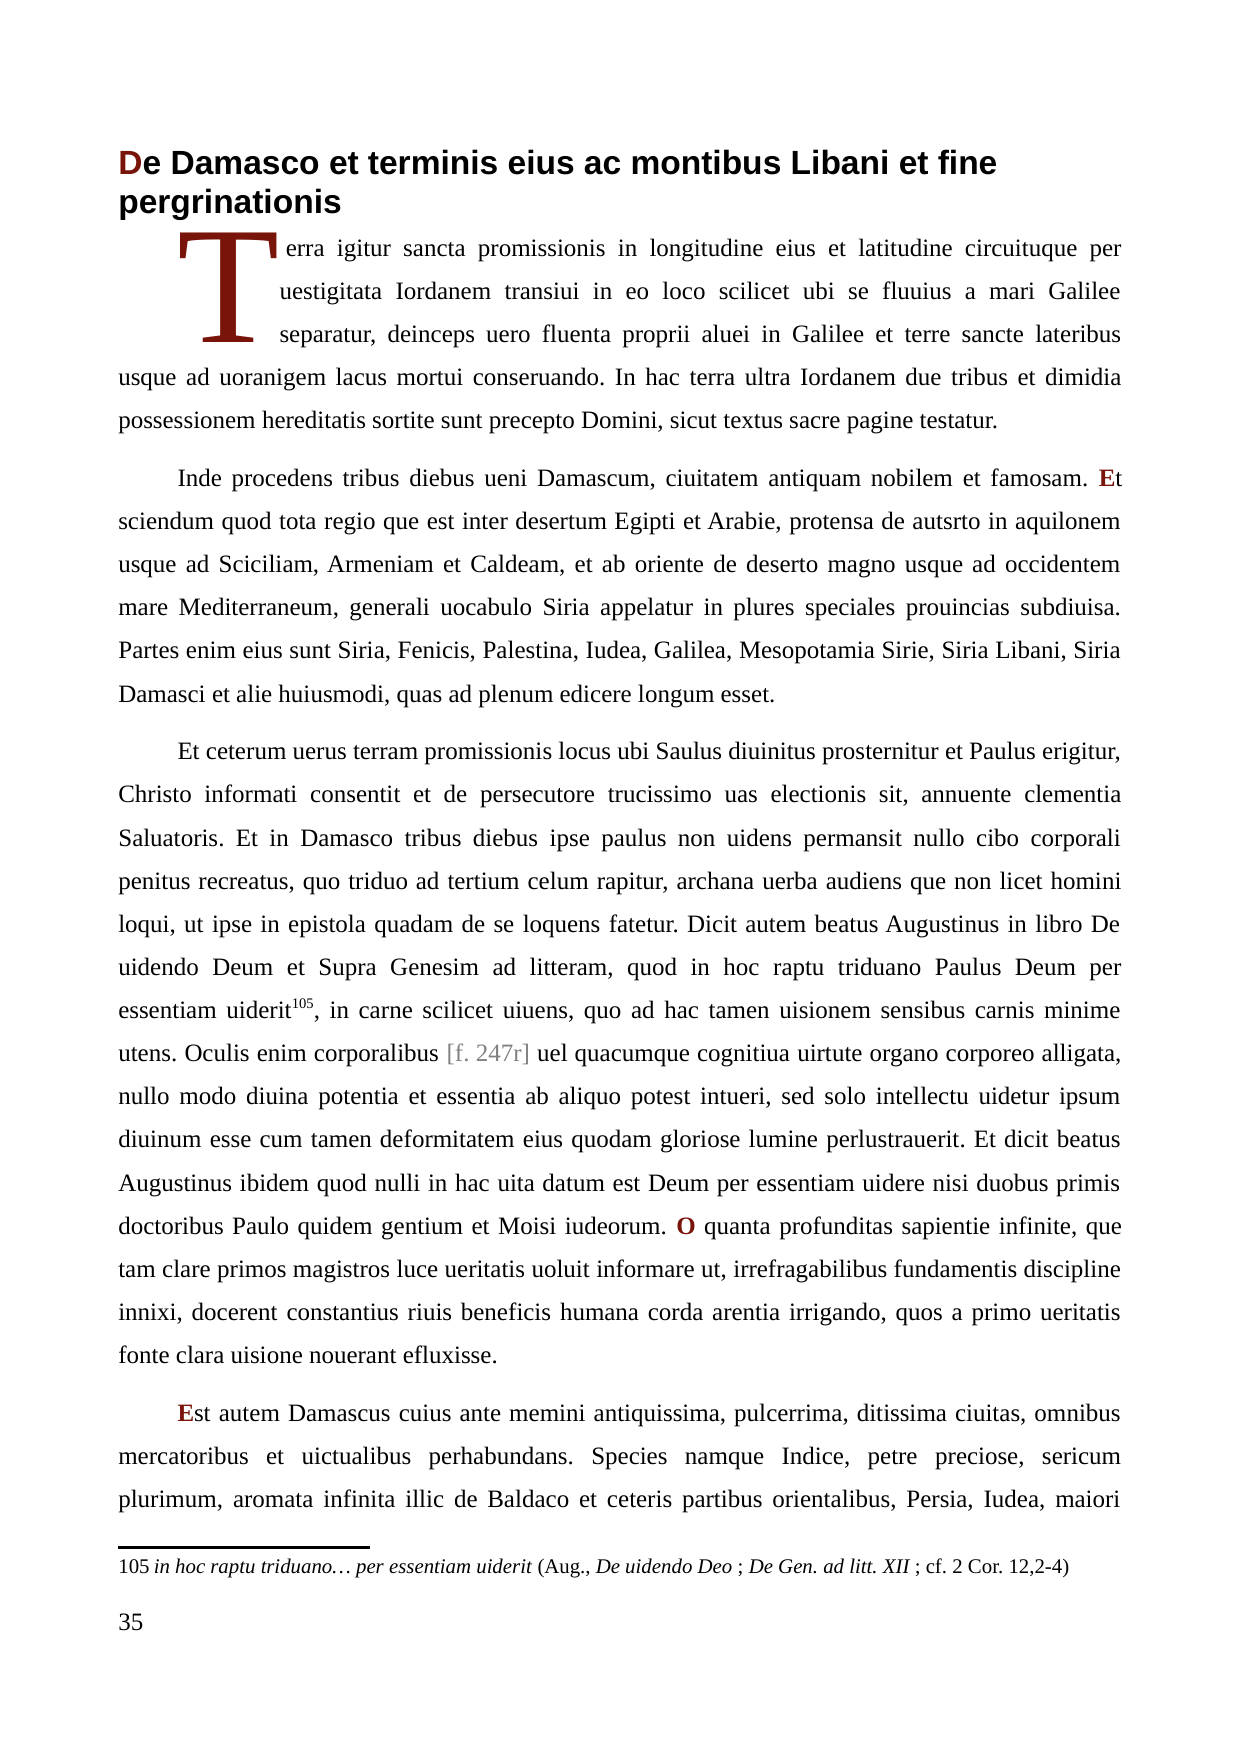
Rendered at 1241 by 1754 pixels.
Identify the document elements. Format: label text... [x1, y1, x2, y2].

text Inde procedens tribus diebus ueni Damascum, ciuitatem antiquam nobilem et famosam. Et sciendum quod tota regio que est inter desertum Egipti et Arabie, protensa de autsrto in aquilonem usque ad Sciciliam, Armeniam et Caldeam, et ab oriente de deserto magno usque ad occidentem mare Mediterraneum, generali uocabulo Siria appelatur in plures speciales prouincias subdiuisa. Partes enim eius sunt Siria, Fenicis, Palestina, Iudea, Galilea, Mesopotamia Sirie, Siria Libani, Siria Damasci et alie huiusmodi, quas ad plenum edicere longum esset. [118, 463, 1122, 707]
text Et ceterum uerus terram promissionis locus ubi Saulus diuinitus prosternitur et Paulus erigitur, Christo informati consentit et de persecutore trucissimo uas electionis sit, annuente clementia Saluatoris. Et in Damasco tribus diebus ipse paulus non uidens permansit nullo cibo corporali penitus recreatus, quo triduo ad tertium celum rapitur, archana uerba audiens que non licet homini loqui, ut ipse in epistola quadam de se loquens fatetur. Dicit autem beatus Augustinus in libro De uidendo Deum et Supra Genesim ad litteram, quod in hoc raptu triduano Paulus Deum per essentiam uiderit, in carne scilicet uiuens, quo ad hac tamen uisionem sensibus carnis minime utens. Oculis enim corporalibus [f. 247r] uel quacumque cognitiua uirtute organo corporeo alligata, nullo modo diuina potentia et essentia ab aliquo potest intueri, sed solo intellectu uidetur ipsum diuinum esse cum tamen deformitatem eius quodam gloriose lumine perlustrauerit. Et dicit beatus Augustinus ibidem quod nulli in hac uita datum est Deum per essentiam uidere nisi duobus primis doctoribus Paulo quidem gentium et Moisi iudeorum. O quanta profunditas sapientie infinite, que tam clare primos magistros luce ueritatis uoluit informare ut, irrefragabilibus fundamentis discipline innixi, docerent constantius riuis beneficis humana corda arentia irrigando, quos a primo ueritatis fonte clara uisione nouerant efluxisse. [118, 736, 1122, 1369]
text in hoc raptu triduano… per essentiam uiderit (Aug., De uidendo Deo ; De Gen. ad litt. XII ; cf. 2 Cor. 12,2-4) [118, 1553, 1122, 1578]
text Est autem Damascus cuius ante memini antiquissima, pulcerrima, ditissima ciuitas, omnibus mercatoribus et uictualibus perhabundans. Species namque Indice, petre preciose, sericum plurimum, aromata infinita illic de Baldaco et ceteris partibus orientalibus, Persia, Iudea, maiori [118, 1398, 1122, 1513]
text De Damasco et terminis eius ac montibus Libani et fine pergrinationis [118, 143, 1122, 220]
subtitle Terra igitur sancta promissionis in longitudine eius et latitudine circuituque per uestigitata Iordanem transiui in eo loco scilicet ubi se fluuius a mari Galilee separatur, deinceps uero fluenta proprii aluei in Galilee et terre sancte lateribus usque ad uoranigem lacus mortui conseruando. In hac terra ultra Iordanem due tribus et dimidia possessionem hereditatis sortite sunt precepto Domini, sicut textus sacre pagine testatur. [118, 233, 1122, 434]
